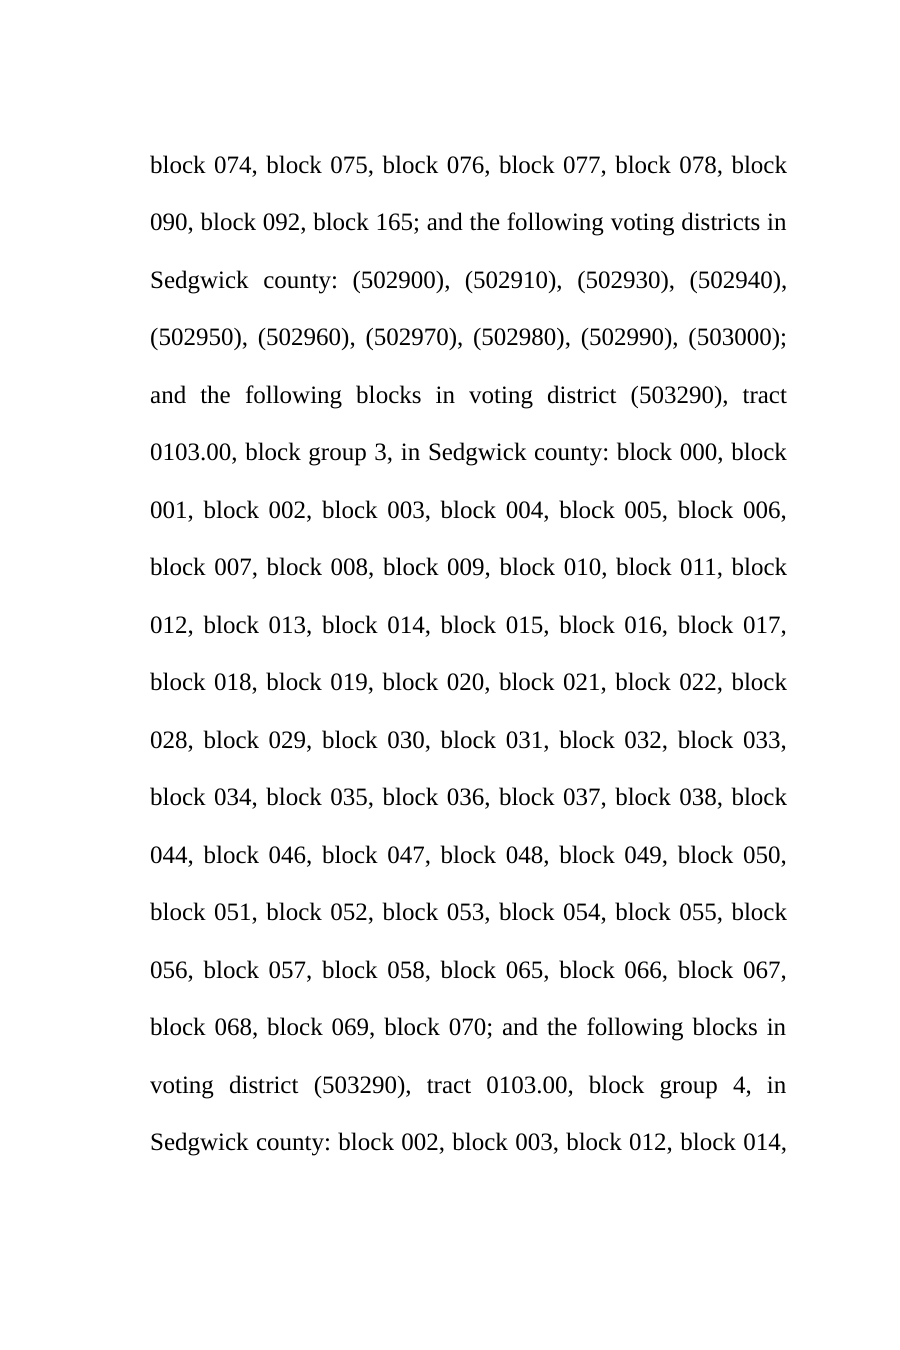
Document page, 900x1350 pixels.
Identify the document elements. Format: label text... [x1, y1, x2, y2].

text block 074, block 075, block 076, block 077, block 078, block 090, block 092, block 165; and the following voting districts in Sedgwick county: (502900), (502910), (502930), (502940), (502950), (502960), (502970), (502980), (502990), (503000); and the following blocks in voting district (503290), tract 0103.00, block group 3, in Sedgwick county: block 000, block 001, block 002, block 003, block 004, block 005, block 006, block 007, block 008, block 009, block 010, block 011, block 012, block 013, block 014, block 015, block 016, block 017, block 018, block 019, block 020, block 021, block 022, block 028, block 029, block 030, block 031, block 032, block 033, block 034, block 035, block 036, block 037, block 038, block 044, block 046, block 047, block 048, block 049, block 050, block 051, block 052, block 053, block 054, block 055, block 056, block 057, block 058, block 065, block 066, block 067, block 068, block 069, block 070; and the following blocks in voting district (503290), tract 0103.00, block group 4, in Sedgwick county: block 002, block 003, block 012, block 014, [150, 150, 787, 1156]
